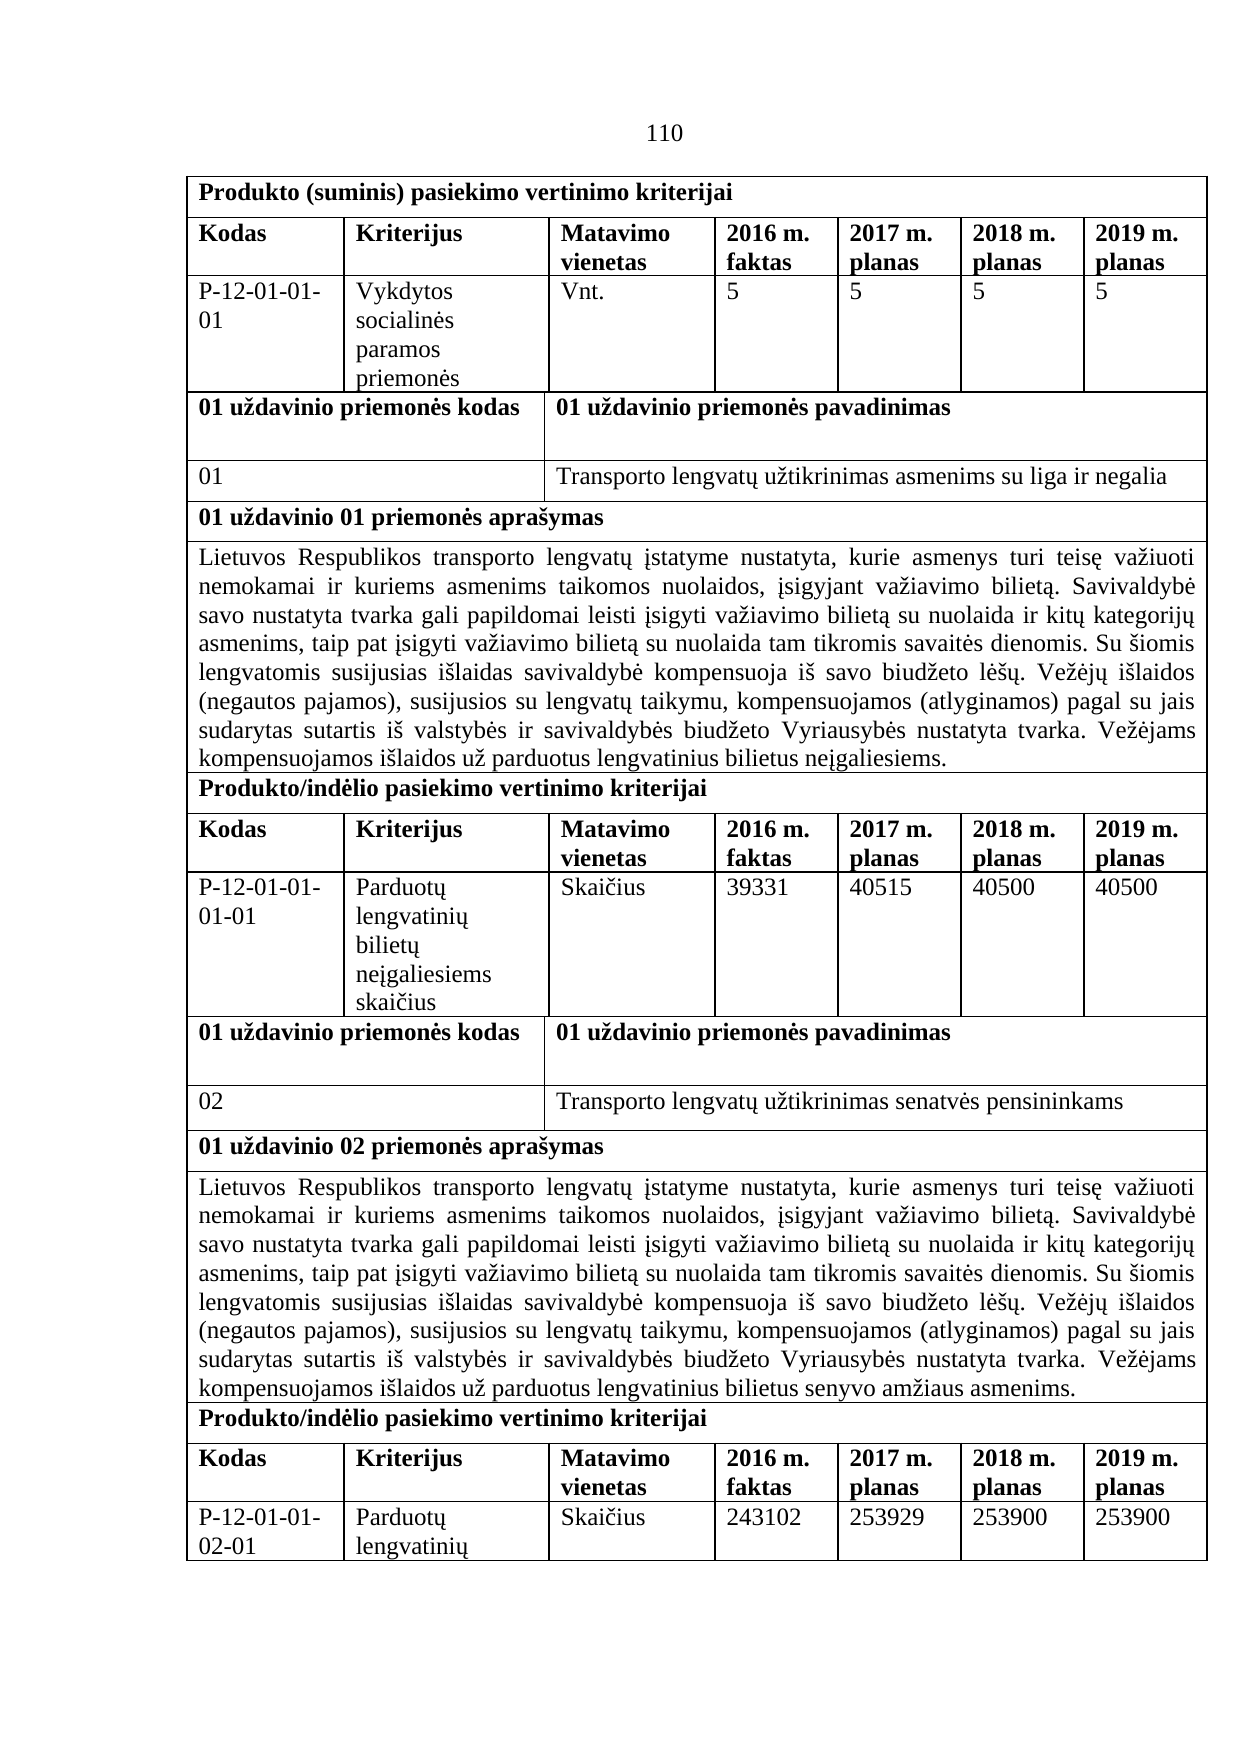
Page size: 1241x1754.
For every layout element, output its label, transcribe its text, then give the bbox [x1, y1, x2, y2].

table_cell P-12-01-01-02-01 [188, 1502, 343, 1559]
table_cell Transporto lengvatų užtikrinimas asmenims su liga ir negalia [545, 461, 1206, 501]
table_cell 01 uždavinio priemonės kodas [188, 1017, 544, 1085]
table_cell P-12-01-01-01 [188, 276, 343, 391]
table_cell 40500 [1085, 873, 1206, 1016]
table_cell 2017 m. planas [839, 814, 960, 871]
table_cell 253900 [962, 1502, 1083, 1559]
table_cell 40515 [839, 873, 960, 1016]
table_cell Lietuvos Respublikos transporto lengvatų įstatyme nustatyta, kurie asmenys turi teisę važiuoti nemokamai ir kuriems asmenims taikomos nuolaidos, įsigyjant važiavimo bilietą. Savivaldybė savo nustatyta tvarka gali papildomai leisti įsigyti važiavimo bilietą su nuolaida ir kitų kategorijų asmenims, taip pat įsigyti važiavimo bilietą su nuolaida tam tikromis savaitės dienomis. Su šiomis lengvatomis susijusias išlaidas savivaldybė kompensuoja iš savo biudžeto lėšų. Vežėjų išlaidos (negautos pajamos), susijusios su lengvatų taikymu, kompensuojamos (atlyginamos) pagal su jais sudarytas sutartis iš valstybės ir savivaldybės biudžeto Vyriausybės nustatyta tvarka. Vežėjams kompensuojamos išlaidos už parduotus lengvatinius bilietus senyvo amžiaus asmenims. [188, 1172, 1206, 1402]
table_cell 01 [188, 461, 544, 501]
table_cell 253929 [839, 1502, 960, 1559]
table_cell Kodas [188, 218, 343, 275]
table_cell Skaičius [550, 1502, 714, 1559]
table_cell 2017 m. planas [839, 1444, 960, 1501]
table_cell 01 uždavinio 01 priemonės aprašymas [188, 502, 1206, 541]
table_cell 01 uždavinio 02 priemonės aprašymas [188, 1131, 1206, 1171]
table_cell Skaičius [550, 873, 714, 1016]
table_cell Kriterijus [345, 218, 548, 275]
table_cell 243102 [716, 1502, 837, 1559]
table_cell 02 [188, 1086, 544, 1130]
table_cell 01 uždavinio priemonės pavadinimas [545, 1017, 1206, 1085]
table_cell 2016 m. faktas [716, 218, 837, 275]
table_cell 2019 m. planas [1085, 1444, 1206, 1501]
table_cell Kodas [188, 1444, 343, 1501]
table_cell 39331 [716, 873, 837, 1016]
table_cell 2018 m. planas [962, 218, 1083, 275]
table_cell 2019 m. planas [1085, 218, 1206, 275]
table_cell 2017 m. planas [839, 218, 960, 275]
table_cell 2019 m. planas [1085, 814, 1206, 871]
table_cell Produkto/indėlio pasiekimo vertinimo kriterijai [188, 1403, 1206, 1442]
table_cell Lietuvos Respublikos transporto lengvatų įstatyme nustatyta, kurie asmenys turi teisę važiuoti nemokamai ir kuriems asmenims taikomos nuolaidos, įsigyjant važiavimo bilietą. Savivaldybė savo nustatyta tvarka gali papildomai leisti įsigyti važiavimo bilietą su nuolaida ir kitų kategorijų asmenims, taip pat įsigyti važiavimo bilietą su nuolaida tam tikromis savaitės dienomis. Su šiomis lengvatomis susijusias išlaidas savivaldybė kompensuoja iš savo biudžeto lėšų. Vežėjų išlaidos (negautos pajamos), susijusios su lengvatų taikymu, kompensuojamos (atlyginamos) pagal su jais sudarytas sutartis iš valstybės ir savivaldybės biudžeto Vyriausybės nustatyta tvarka. Vežėjams kompensuojamos išlaidos už parduotus lengvatinius bilietus neįgaliesiems. [188, 542, 1206, 772]
table_cell 40500 [962, 873, 1083, 1016]
table_cell 01 uždavinio priemonės kodas [188, 393, 544, 460]
table_cell Matavimo vienetas [550, 1444, 714, 1501]
table_cell 5 [839, 276, 960, 391]
table_cell Parduotų lengvatinių bilietų neįgaliesiems skaičius [345, 873, 548, 1016]
table_cell Vykdytos socialinės paramos priemonės [345, 276, 548, 391]
table_cell 2016 m. faktas [716, 814, 837, 871]
table_cell Vnt. [550, 276, 714, 391]
table_cell 5 [962, 276, 1083, 391]
table_cell Kodas [188, 814, 343, 871]
table_cell P-12-01-01-01-01 [188, 873, 343, 1016]
table_cell 2018 m. planas [962, 814, 1083, 871]
table_cell 01 uždavinio priemonės pavadinimas [545, 393, 1206, 460]
table_cell Produkto/indėlio pasiekimo vertinimo kriterijai [188, 773, 1206, 813]
table_cell Parduotų lengvatinių [345, 1502, 548, 1559]
table_cell 2018 m. planas [962, 1444, 1083, 1501]
table_cell Matavimo vienetas [550, 218, 714, 275]
table_cell 5 [716, 276, 837, 391]
table_cell Produkto (suminis) pasiekimo vertinimo kriterijai [188, 177, 1206, 217]
table_cell 5 [1085, 276, 1206, 391]
table_cell Kriterijus [345, 814, 548, 871]
table_cell Transporto lengvatų užtikrinimas senatvės pensininkams [545, 1086, 1206, 1130]
table_cell 2016 m. faktas [716, 1444, 837, 1501]
table_cell Kriterijus [345, 1444, 548, 1501]
table_cell Matavimo vienetas [550, 814, 714, 871]
table_cell 253900 [1085, 1502, 1206, 1559]
